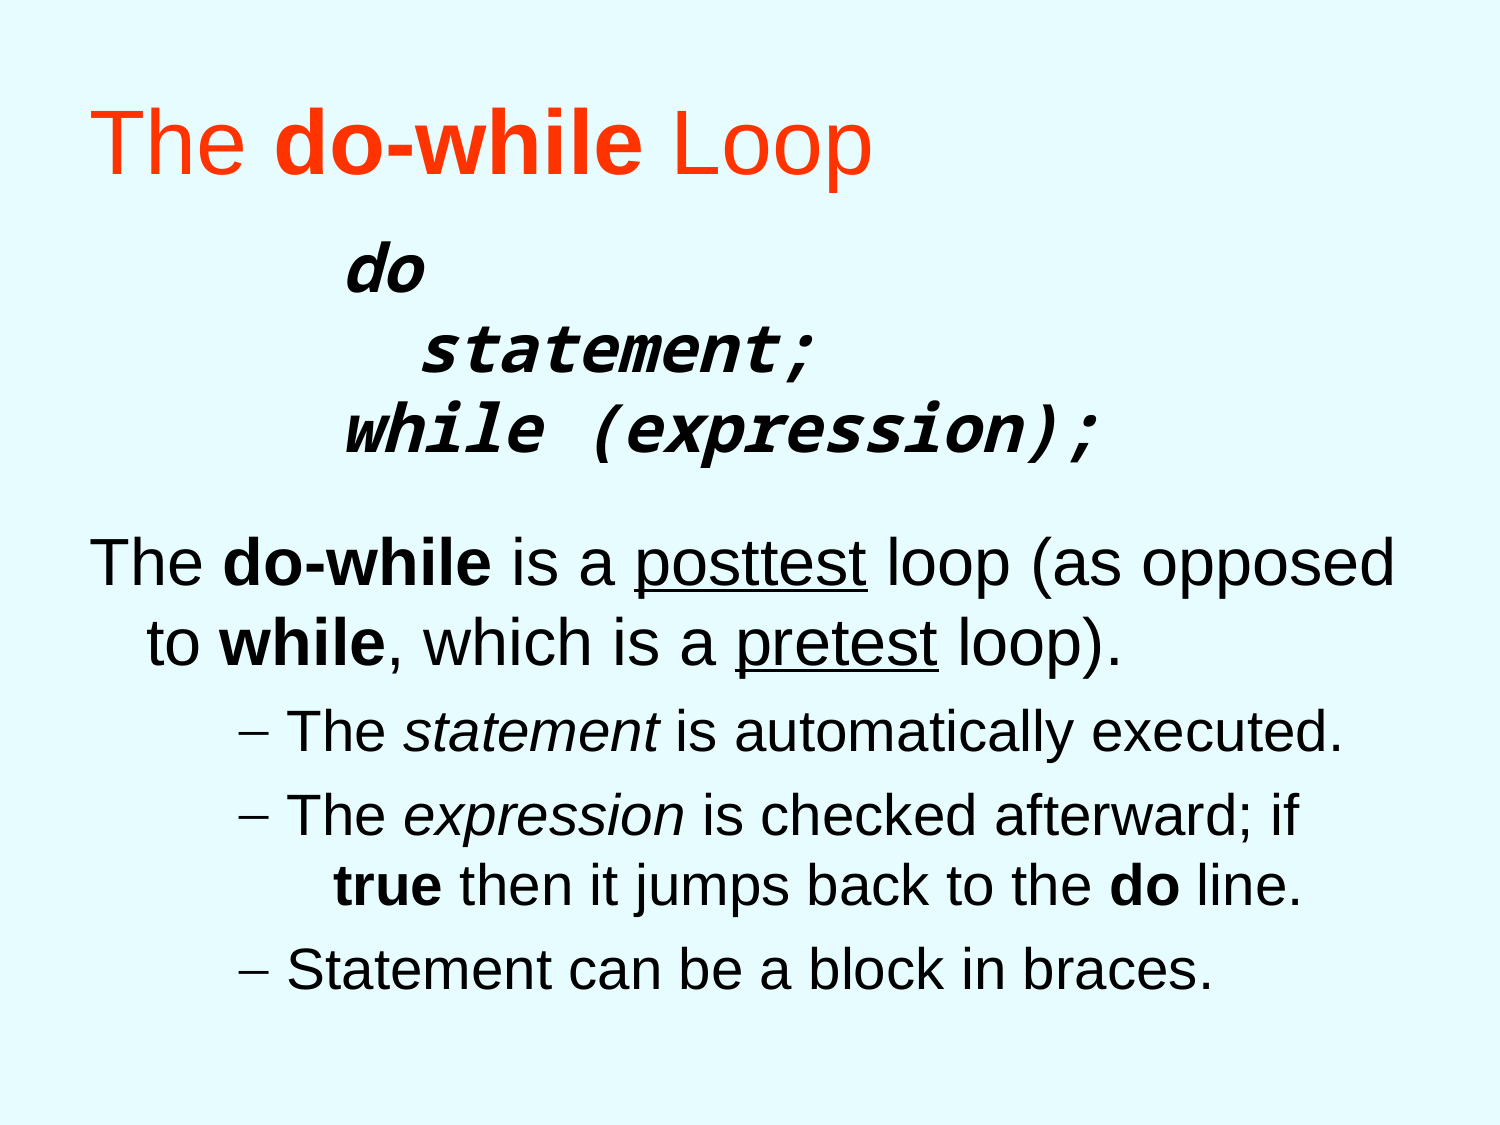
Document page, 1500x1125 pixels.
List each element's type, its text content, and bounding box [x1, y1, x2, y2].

list The do-while is a posttest loop (as opposed to while, which is a pretest loop). The statement is automatically executed. The expression is checked afterward; if true then it jumps back to the do line. Statement can be a block in braces. [75, 510, 1423, 1047]
title The do-while Loop [75, 45, 1423, 231]
text_box do statement; while (expression); [326, 218, 1174, 493]
